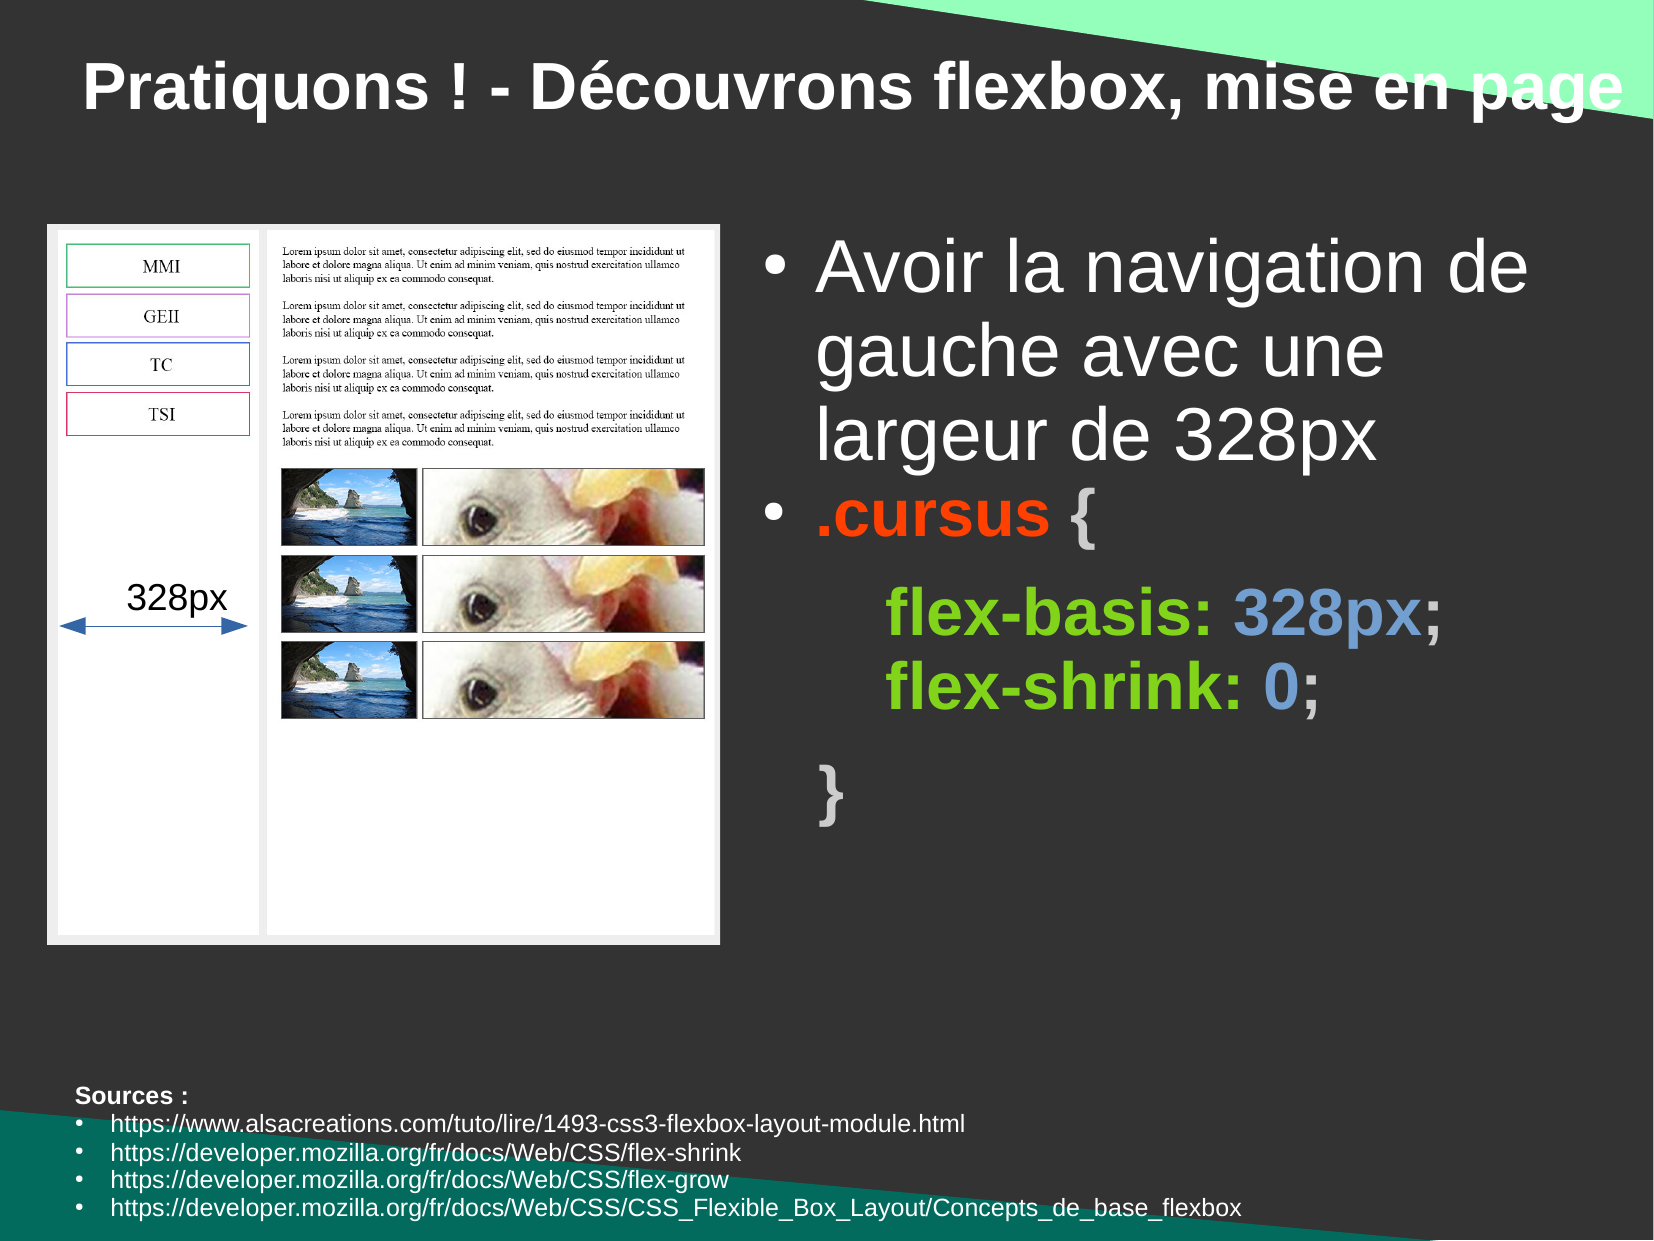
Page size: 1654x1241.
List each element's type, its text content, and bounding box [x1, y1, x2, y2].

text_box [863, 0, 1654, 120]
title Pratiquons ! - Découvrons flexbox, mise en page [82, 49, 1630, 142]
list Avoir la navigation de gauche avec une largeur de 328px .cursus { flex-basis: 328px; flex-shrink: 0; } [744, 224, 1619, 1016]
text_box Sources : https://www.alsacreations.com/tuto/lire/1493-css3-flexbox-layout-module.html https://developer.mozilla.org/fr/docs/Web/CSS/flex-shrink https://developer.mozilla.org/fr/docs/Web/CSS/flex-grow https://developer.mozilla.org/fr/docs/Web/CSS/CSS_Flexible_Box_Layout/Concepts_de_base_flexbox [60, 1074, 1546, 1241]
text_box 328px [106, 569, 249, 626]
picture [47, 224, 721, 945]
